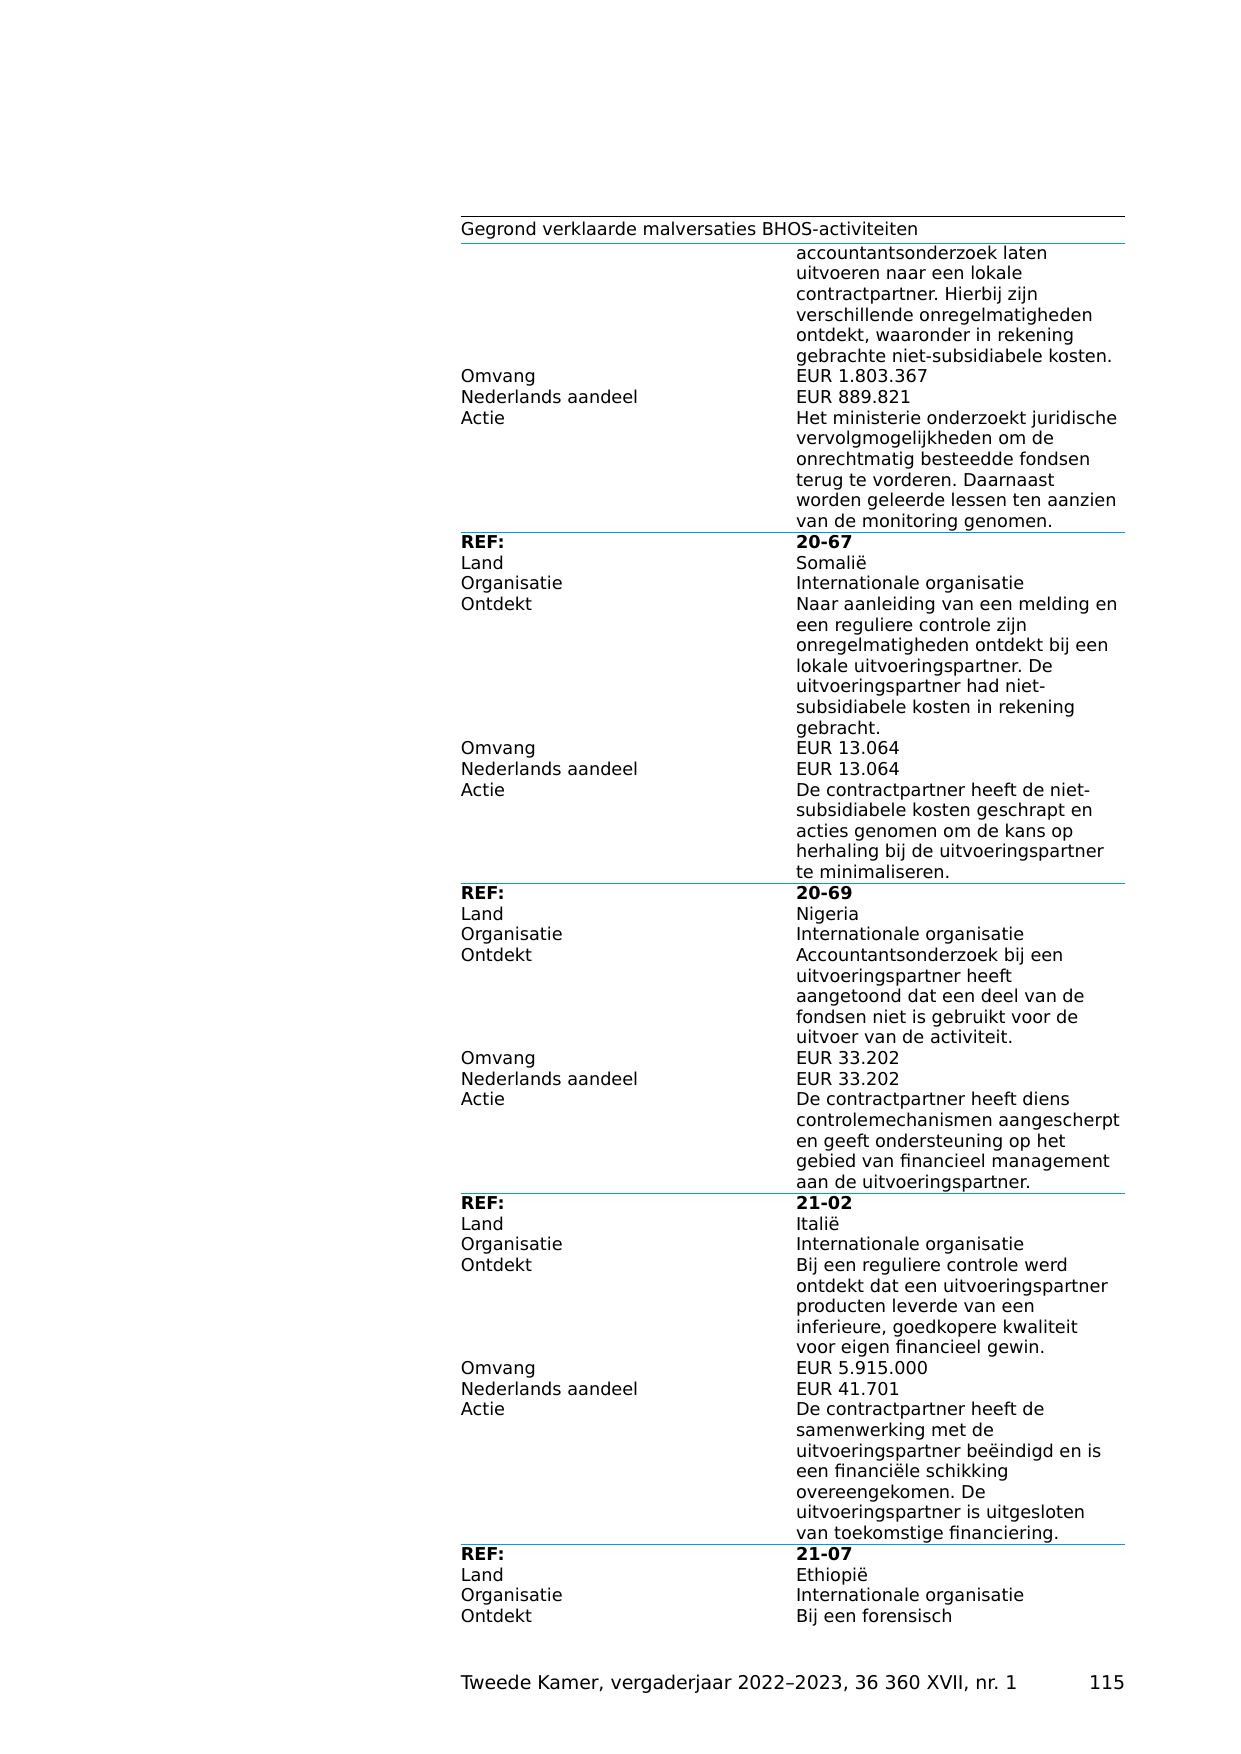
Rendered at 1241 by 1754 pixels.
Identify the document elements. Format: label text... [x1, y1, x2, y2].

table_cell Land [461, 553, 793, 573]
table_cell Internationale organisatie [793, 1585, 1125, 1606]
table_cell Accountantsonderzoek bij een uitvoeringspartner heeft aangetoond dat een deel van de fondsen niet is gebruikt voor de uitvoer van de activiteit. [793, 945, 1125, 1048]
table_cell Actie [461, 780, 793, 883]
table_cell EUR 41.701 [793, 1379, 1125, 1399]
table_cell Omvang [461, 1358, 793, 1379]
table_cell 21-07 [793, 1545, 1125, 1565]
table_cell Actie [461, 1399, 793, 1544]
table_cell Nederlands aandeel [461, 1379, 793, 1399]
table_cell Nederlands aandeel [461, 1069, 793, 1089]
table_cell Het ministerie onderzoekt juridische vervolgmogelijkheden om de onrechtmatig besteedde fondsen terug te vorderen. Daarnaast worden geleerde lessen ten aanzien van de monitoring genomen. [793, 408, 1125, 531]
table_cell [461, 244, 793, 366]
table_cell Bij een forensisch [793, 1606, 1125, 1627]
table_cell Italië [793, 1214, 1125, 1234]
table_cell Internationale organisatie [793, 924, 1125, 945]
table_cell Nederlands aandeel [461, 387, 793, 408]
table_cell Ontdekt [461, 1255, 793, 1358]
table_cell Nigeria [793, 904, 1125, 924]
table_cell EUR 1.803.367 [793, 366, 1125, 387]
table_cell EUR 5.915.000 [793, 1358, 1125, 1379]
table_cell Organisatie [461, 1585, 793, 1606]
table_cell Ethiopië [793, 1565, 1125, 1585]
table_cell EUR 13.064 [793, 759, 1125, 779]
table_cell EUR 33.202 [793, 1069, 1125, 1089]
table_cell Gegrond verklaarde malversaties BHOS-activiteiten [461, 217, 1125, 243]
table_cell Internationale organisatie [793, 1234, 1125, 1255]
table_cell Bij een reguliere controle werd ontdekt dat een uitvoeringspartner producten leverde van een inferieure, goedkopere kwaliteit voor eigen financieel gewin. [793, 1255, 1125, 1358]
table_cell Nederlands aandeel [461, 759, 793, 779]
table_cell De contractpartner heeft de niet-subsidiabele kosten geschrapt en acties genomen om de kans op herhaling bij de uitvoeringspartner te minimaliseren. [793, 780, 1125, 883]
table_cell EUR 889.821 [793, 387, 1125, 408]
table_cell EUR 13.064 [793, 738, 1125, 759]
table_cell REF: [461, 1194, 793, 1214]
table_cell Omvang [461, 738, 793, 759]
table_cell Land [461, 1565, 793, 1585]
table_cell Ontdekt [461, 594, 793, 738]
table_cell Somalië [793, 553, 1125, 573]
table_cell Ontdekt [461, 1606, 793, 1627]
table_cell Organisatie [461, 924, 793, 945]
table_cell REF: [461, 1545, 793, 1565]
table_cell Organisatie [461, 1234, 793, 1255]
table_cell Organisatie [461, 573, 793, 594]
table_cell Land [461, 1214, 793, 1234]
table_cell De contractpartner heeft diens controlemechanismen aangescherpt en geeft ondersteuning op het gebied van financieel management aan de uitvoeringspartner. [793, 1089, 1125, 1192]
table_cell Internationale organisatie [793, 573, 1125, 594]
table_cell Land [461, 904, 793, 924]
table_cell EUR 33.202 [793, 1048, 1125, 1069]
table_cell Omvang [461, 1048, 793, 1069]
table_cell De contractpartner heeft de samenwerking met de uitvoeringspartner beëindigd en is een financiële schikking overeengekomen. De uitvoeringspartner is uitgesloten van toekomstige financiering. [793, 1399, 1125, 1544]
table_cell 20-67 [793, 533, 1125, 553]
table_cell 21-02 [793, 1194, 1125, 1214]
table_cell REF: [461, 533, 793, 553]
table_cell Actie [461, 408, 793, 531]
table_cell Naar aanleiding van een melding en een reguliere controle zijn onregelmatigheden ontdekt bij een lokale uitvoeringspartner. De uitvoeringspartner had niet-subsidiabele kosten in rekening gebracht. [793, 594, 1125, 738]
table_cell Omvang [461, 366, 793, 387]
table_cell Ontdekt [461, 945, 793, 1048]
table_header Tabel 37 Gegronde malversaties BHOS-activiteiten 2022 [461, 191, 1125, 216]
table_cell Actie [461, 1089, 793, 1192]
table_cell accountantsonderzoek laten uitvoeren naar een lokale contractpartner. Hierbij zijn verschillende onregelmatigheden ontdekt, waaronder in rekening gebrachte niet-subsidiabele kosten. [793, 244, 1125, 366]
table_cell 20-69 [793, 884, 1125, 904]
table_cell REF: [461, 884, 793, 904]
